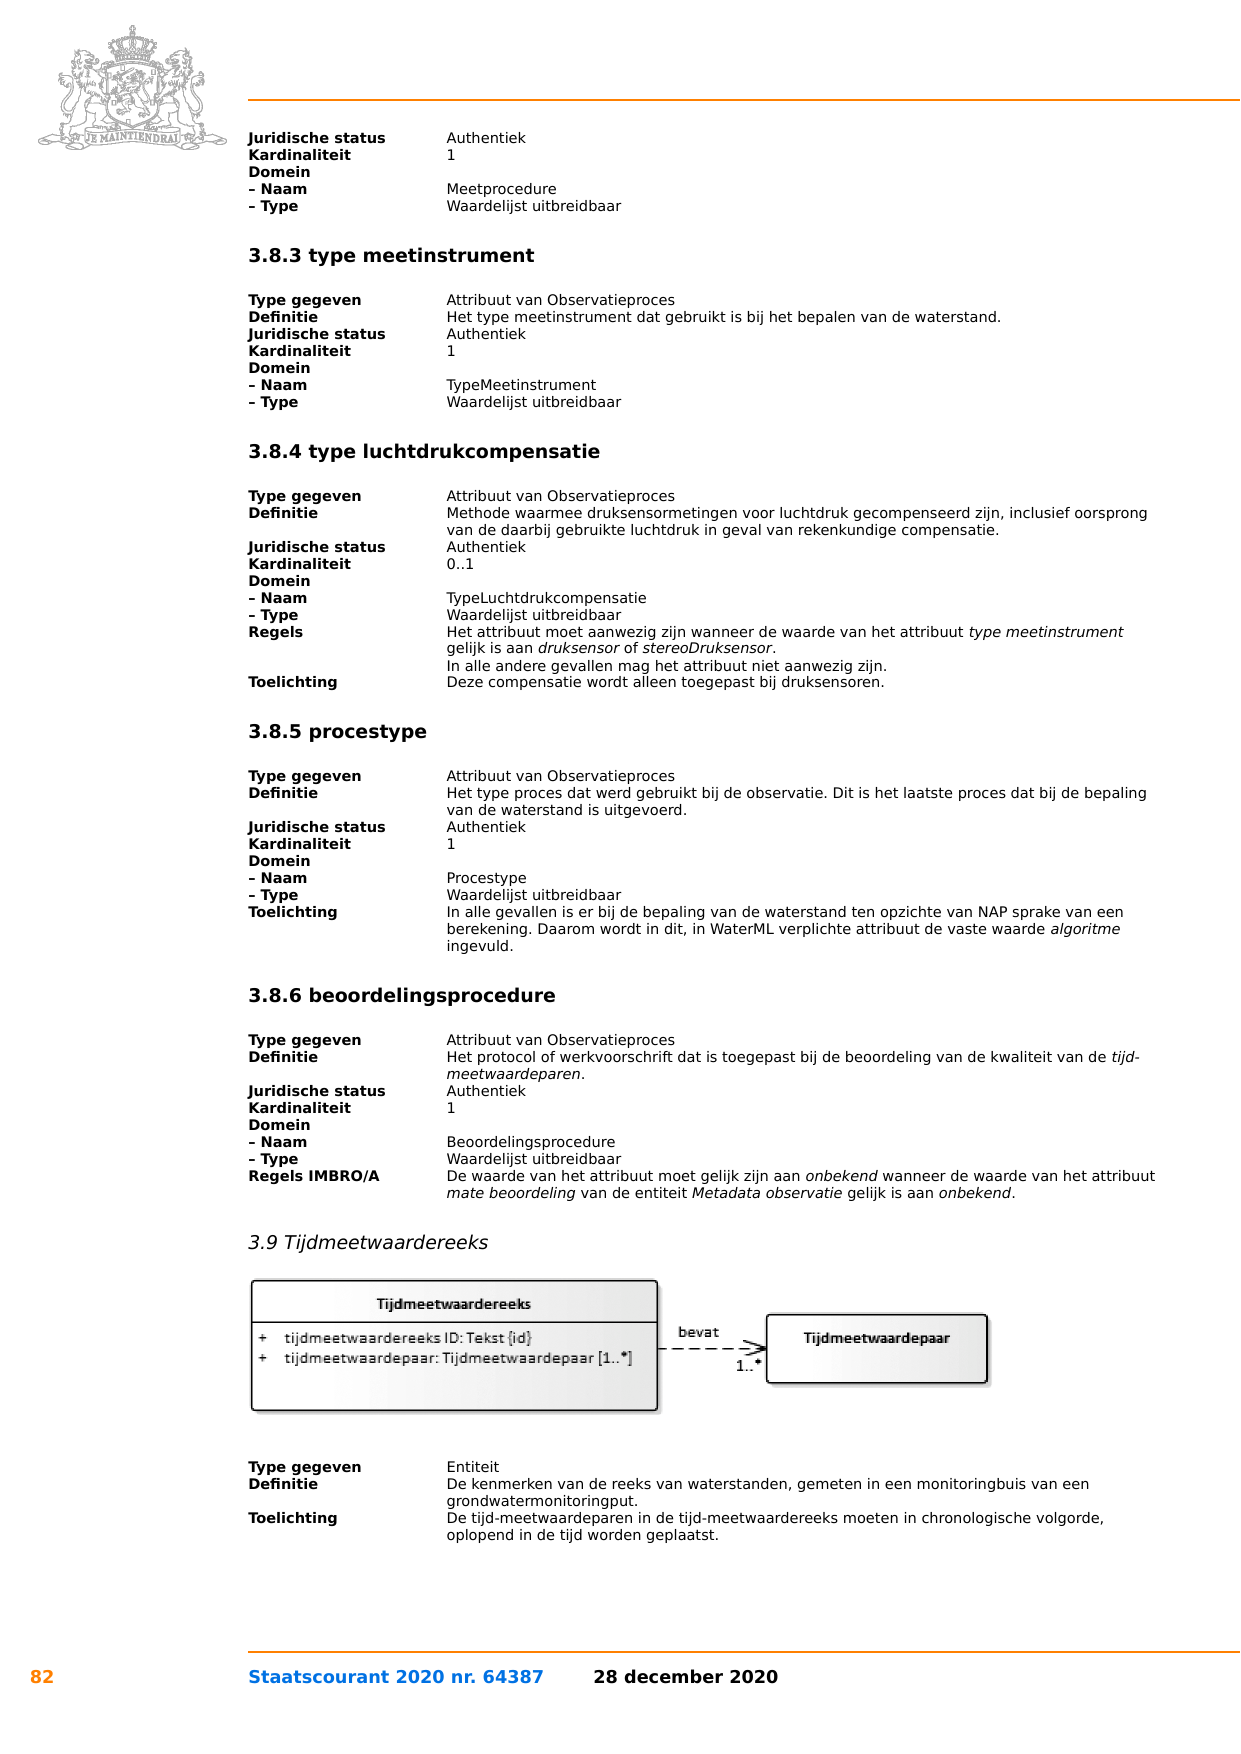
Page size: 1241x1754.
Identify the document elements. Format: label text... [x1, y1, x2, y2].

table_cell Waardelijst uitbreidbaar [440, 606, 1163, 623]
table_cell Methode waarmee druksensormetingen voor luchtdruk gecompenseerd zijn, inclusief oorsprong van de daarbij gebruikte luchtdruk in geval van rekenkundige compensatie. [440, 505, 1163, 538]
table_cell Kardinaliteit [248, 556, 440, 572]
table_cell – Type [248, 887, 440, 904]
table_cell – Naam [248, 870, 440, 887]
table_cell De waarde van het attribuut moet gelijk zijn aan onbekend wanneer de waarde van het attribuut mate beoordeling van de entiteit Metadata observatie gelijk is aan onbekend. [440, 1168, 1163, 1202]
table_cell 0..1 [440, 556, 1163, 572]
table_cell – Naam [248, 1134, 440, 1151]
table_cell Authentiek [440, 819, 1163, 836]
table_cell TypeLuchtdrukcompensatie [440, 590, 1163, 606]
table_cell Het attribuut moet aanwezig zijn wanneer de waarde van het attribuut type meetinstrument gelijk is aan druksensor of stereoDruksensor. In alle andere gevallen mag het attribuut niet aanwezig zijn. [440, 624, 1163, 674]
table_cell Domein [248, 360, 440, 377]
table_cell Het protocol of werkvoorschrift dat is toegepast bij de beoordeling van de kwaliteit van de tijd-meetwaardeparen. [440, 1049, 1163, 1083]
table_cell Definitie [248, 785, 440, 819]
table_cell Kardinaliteit [248, 147, 440, 164]
table_cell – Type [248, 606, 440, 623]
table_header Entiteit [440, 1459, 1163, 1476]
table_cell Procestype [440, 870, 1163, 887]
table_header Type gegeven [248, 1459, 440, 1476]
table_cell Het type meetinstrument dat gebruikt is bij het bepalen van de waterstand. [440, 309, 1163, 326]
table_cell [440, 1117, 1163, 1134]
table_cell Regels IMBRO/A [248, 1168, 440, 1202]
table_cell In alle gevallen is er bij de bepaling van de waterstand ten opzichte van NAP sprake van een berekening. Daarom wordt in dit, in WaterML verplichte attribuut de vaste waarde algoritme ingevuld. [440, 904, 1163, 955]
table_cell Deze compensatie wordt alleen toegepast bij druksensoren. [440, 674, 1163, 691]
table_cell Definitie [248, 505, 440, 538]
table_header Attribuut van Observatieproces [440, 488, 1163, 504]
table_cell [440, 573, 1163, 589]
subtitle 3.8.5 procestype [248, 721, 1163, 743]
table_cell Regels [248, 624, 440, 674]
table_header Type gegeven [248, 1032, 440, 1049]
table_cell Authentiek [440, 326, 1163, 343]
table_header Type gegeven [248, 292, 440, 309]
table_cell De tijd-meetwaardeparen in de tijd-meetwaardereeks moeten in chronologische volgorde, oplopend in de tijd worden geplaatst. [440, 1510, 1163, 1543]
table_cell – Naam [248, 181, 440, 198]
table_cell Domein [248, 573, 440, 589]
table_cell Juridische status [248, 326, 440, 343]
table_cell De kenmerken van de reeks van waterstanden, gemeten in een monitoringbuis van een grondwatermonitoringput. [440, 1476, 1163, 1509]
table_cell [440, 360, 1163, 377]
table_cell Juridische status [248, 130, 440, 147]
table_cell Meetprocedure [440, 181, 1163, 198]
table_header Attribuut van Observatieproces [440, 768, 1163, 785]
table_cell [440, 164, 1163, 181]
table_cell Het type proces dat werd gebruikt bij de observatie. Dit is het laatste proces dat bij de bepaling van de waterstand is uitgevoerd. [440, 785, 1163, 819]
table_cell Authentiek [440, 1083, 1163, 1100]
table_cell Waardelijst uitbreidbaar [440, 1151, 1163, 1168]
subtitle 3.9 Tijdmeetwaardereeks [248, 1232, 1163, 1254]
table_cell 1 [440, 836, 1163, 853]
table_cell – Type [248, 198, 440, 215]
table_cell – Type [248, 1151, 440, 1168]
table_cell Definitie [248, 1049, 440, 1083]
table_cell 1 [440, 147, 1163, 164]
table_cell Domein [248, 853, 440, 870]
table_cell – Type [248, 394, 440, 411]
table_cell Waardelijst uitbreidbaar [440, 198, 1163, 215]
table_cell Waardelijst uitbreidbaar [440, 887, 1163, 904]
table_cell Domein [248, 1117, 440, 1134]
table_cell 1 [440, 1100, 1163, 1117]
table_cell TypeMeetinstrument [440, 377, 1163, 394]
table_header Attribuut van Observatieproces [440, 1032, 1163, 1049]
table_header Type gegeven [248, 768, 440, 785]
table_cell 1 [440, 343, 1163, 360]
table_header Attribuut van Observatieproces [440, 292, 1163, 309]
table_cell Domein [248, 164, 440, 181]
table_cell Juridische status [248, 539, 440, 556]
table_cell [440, 853, 1163, 870]
table_cell Definitie [248, 1476, 440, 1509]
table_cell Juridische status [248, 1083, 440, 1100]
table_cell Kardinaliteit [248, 343, 440, 360]
table_cell Definitie [248, 309, 440, 326]
subtitle 3.8.4 type luchtdrukcompensatie [248, 441, 1163, 463]
subtitle 3.8.3 type meetinstrument [248, 245, 1163, 267]
table_cell Kardinaliteit [248, 1100, 440, 1117]
picture [248, 1278, 993, 1415]
table_cell Authentiek [440, 130, 1163, 147]
table_cell Juridische status [248, 819, 440, 836]
table_cell Toelichting [248, 1510, 440, 1543]
table_cell Waardelijst uitbreidbaar [440, 394, 1163, 411]
table_cell – Naam [248, 590, 440, 606]
table_header Type gegeven [248, 488, 440, 504]
table_cell Toelichting [248, 674, 440, 691]
picture [38, 25, 227, 150]
table_cell Beoordelingsprocedure [440, 1134, 1163, 1151]
subtitle 3.8.6 beoordelingsprocedure [248, 985, 1163, 1007]
table_cell Toelichting [248, 904, 440, 955]
table_cell Authentiek [440, 539, 1163, 556]
table_cell – Naam [248, 377, 440, 394]
table_cell Kardinaliteit [248, 836, 440, 853]
